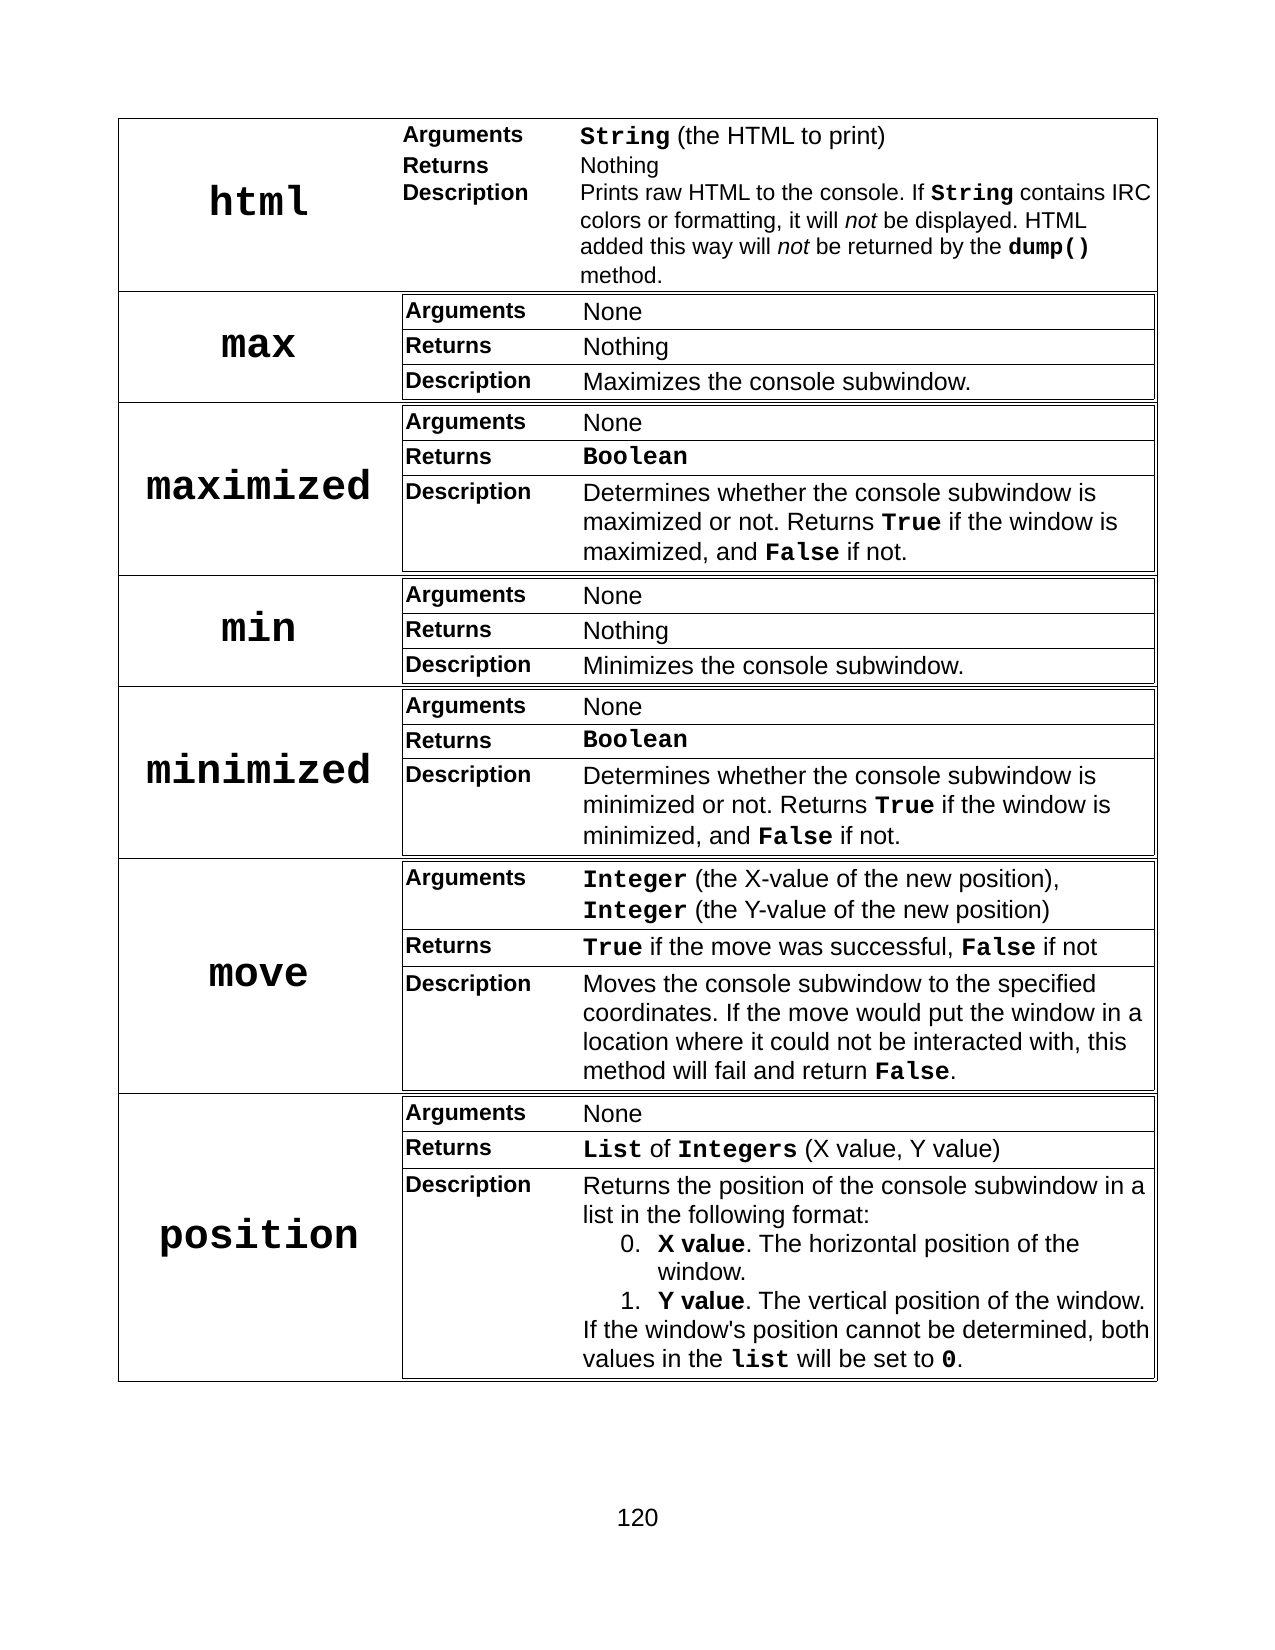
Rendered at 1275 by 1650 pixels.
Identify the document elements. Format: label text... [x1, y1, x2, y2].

table_cell [399, 1094, 1157, 1381]
table_cell max [119, 292, 399, 402]
table_header Arguments [403, 1097, 580, 1131]
table_cell move [119, 859, 399, 1093]
table_cell Determines whether the console subwindow is maximized or not. Returns True if the window is maximized, and False if not. [580, 476, 1154, 571]
table_cell Description [403, 1169, 580, 1378]
table_cell Prints raw HTML to the console. If String contains IRC colors or formatting, it will not be displayed. HTML added this way will not be returned by the dump() method. [580, 179, 1154, 288]
table_cell Maximizes the console subwindow. [580, 365, 1154, 399]
table_cell Minimizes the console subwindow. [580, 649, 1154, 682]
table_cell Returns [403, 441, 579, 474]
table_header None [580, 1097, 1154, 1131]
table_cell Description [402, 179, 580, 288]
table_header Arguments [403, 406, 579, 440]
table_cell Description [403, 649, 580, 682]
table_cell Determines whether the console subwindow is minimized or not. Returns True if the window is minimized, and False if not. [580, 759, 1154, 855]
table_cell Returns [403, 614, 580, 647]
table_cell Description [403, 476, 579, 571]
table_cell Returns [403, 330, 580, 364]
table_cell Boolean [580, 725, 1154, 758]
table_header Arguments [403, 690, 580, 724]
table_header None [580, 295, 1154, 329]
table_header None [580, 579, 1154, 613]
table_header None [580, 406, 1154, 440]
table_cell List of Integers (X value, Y value) [580, 1132, 1154, 1168]
table_cell position [119, 1094, 399, 1381]
table_cell [399, 119, 1157, 291]
table_cell [399, 576, 1157, 686]
table_cell Nothing [580, 614, 1154, 647]
table_header Arguments [403, 579, 580, 613]
table_cell Nothing [580, 330, 1154, 364]
table_header Arguments [403, 862, 580, 929]
table_cell Boolean [580, 441, 1154, 474]
table_cell [399, 292, 1157, 402]
table_cell [399, 687, 1157, 858]
table_cell Description [403, 759, 580, 855]
table_cell Returns the position of the console subwindow in a list in the following format: X value. The horizontal position of the window. Y value. The vertical position of the window. If the window's position cannot be determined, both values in the list will be set to 0. [580, 1169, 1154, 1378]
table_cell [399, 403, 1157, 574]
table_cell Returns [403, 725, 580, 758]
table_cell html [119, 119, 399, 291]
table_cell Returns [403, 1132, 580, 1168]
table_cell [399, 859, 1157, 1093]
table_cell Moves the console subwindow to the specified coordinates. If the move would put the window in a location where it could not be interacted with, this method will fail and return False. [580, 967, 1154, 1090]
table_cell Nothing [580, 152, 1154, 178]
table_header String (the HTML to print) [580, 121, 1154, 152]
table_header Arguments [403, 295, 580, 329]
table_cell Description [403, 967, 580, 1090]
table_cell min [119, 576, 399, 686]
table_cell Returns [403, 930, 580, 966]
table_header None [580, 690, 1154, 724]
table_cell Returns [402, 152, 580, 178]
table_cell minimized [119, 687, 399, 858]
table_cell maximized [119, 403, 399, 574]
table_header Integer (the X-value of the new position), Integer (the Y-value of the new position) [580, 862, 1154, 929]
table_cell Description [403, 365, 580, 399]
table_cell True if the move was successful, False if not [580, 930, 1154, 966]
table_header Arguments [402, 121, 580, 152]
